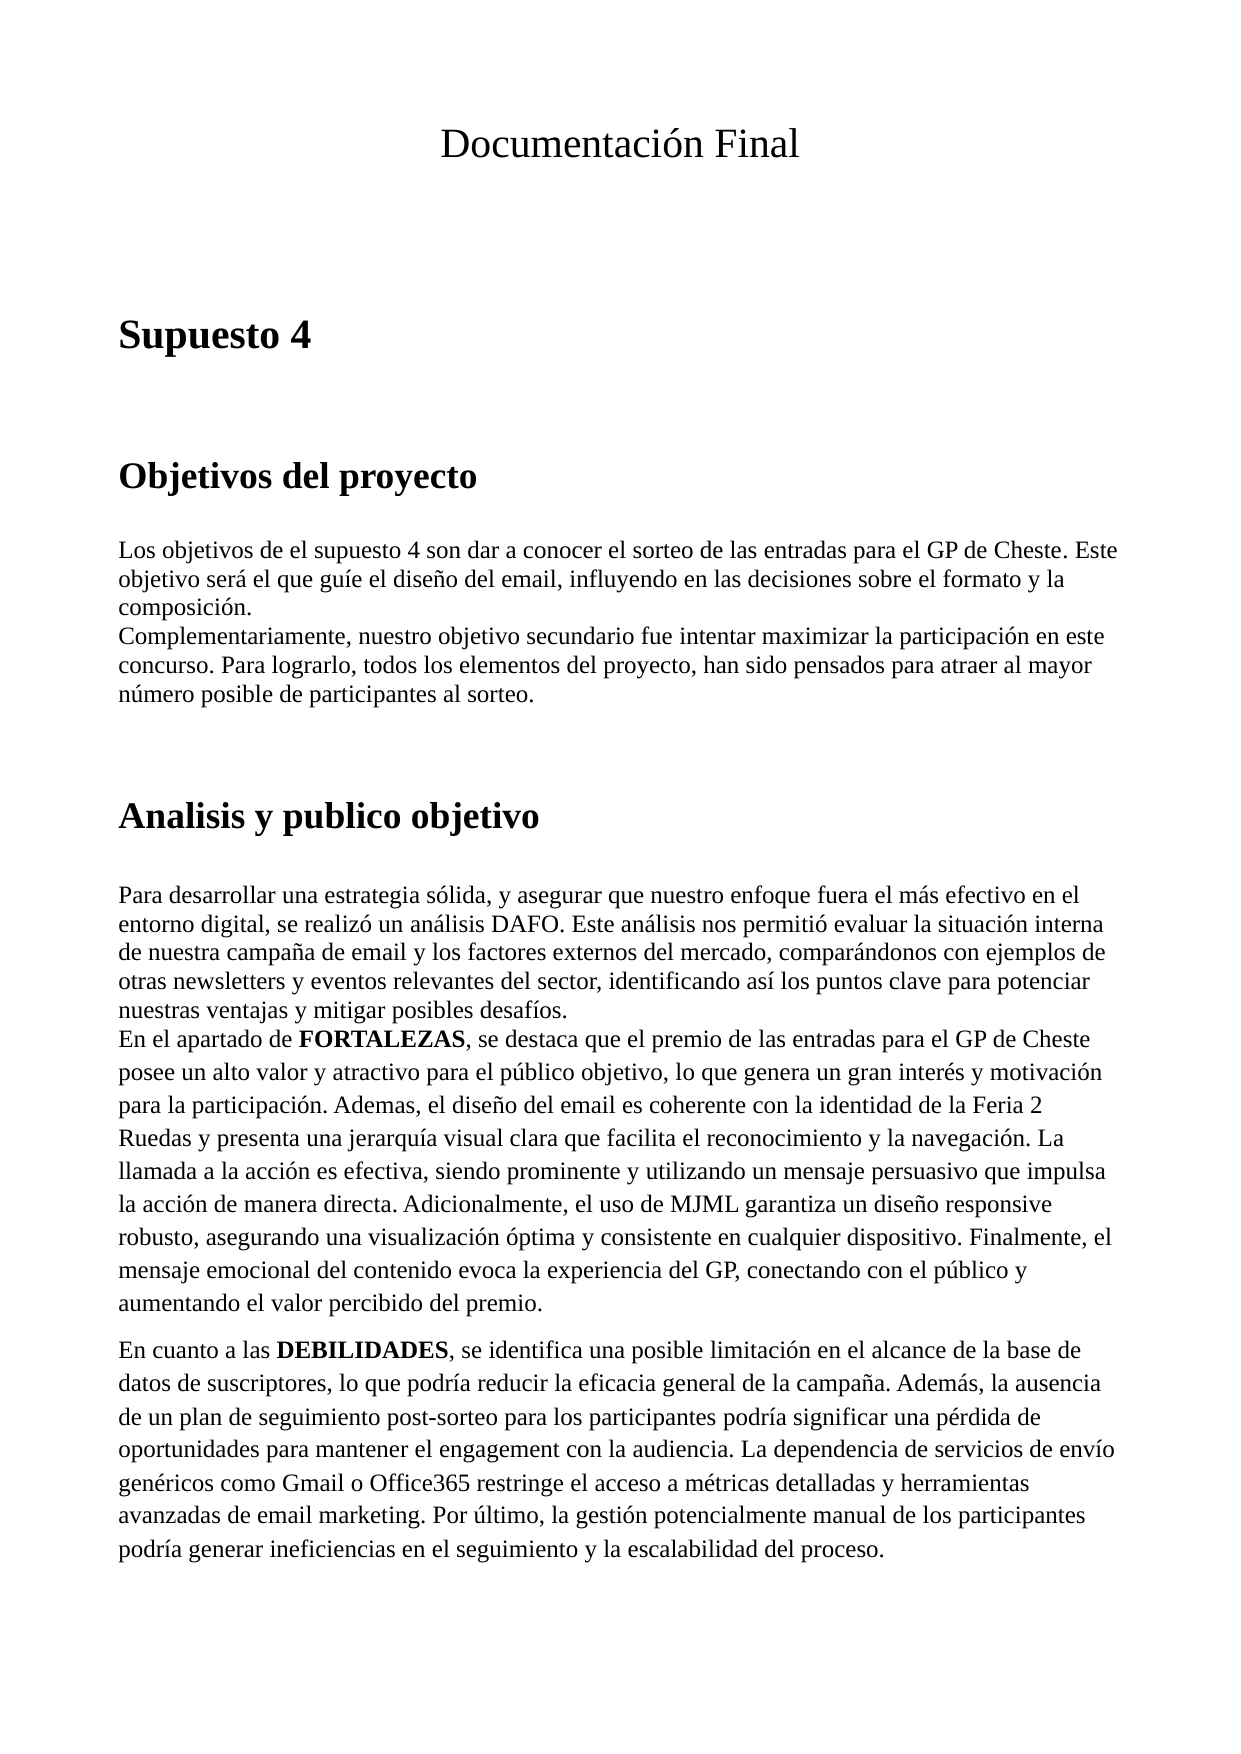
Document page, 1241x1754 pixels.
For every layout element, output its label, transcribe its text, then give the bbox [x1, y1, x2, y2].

text Documentación Final [118, 118, 1122, 166]
text Objetivos del proyecto [118, 453, 1122, 497]
text En el apartado de FORTALEZAS, se destaca que el premio de las entradas para el GP de Cheste posee un alto valor y atractivo para el público objetivo, lo que genera un gran interés y motivación para la participación. Ademas, el diseño del email es coherente con la identidad de la Feria 2 Ruedas y presenta una jerarquía visual clara que facilita el reconocimiento y la navegación. La llamada a la acción es efectiva, siendo prominente y utilizando un mensaje persuasivo que impulsa la acción de manera directa. Adicionalmente, el uso de MJML garantiza un diseño responsive robusto, asegurando una visualización óptima y consistente en cualquier dispositivo. Finalmente, el mensaje emocional del contenido evoca la experiencia del GP, conectando con el público y aumentando el valor percibido del premio. [118, 1024, 1122, 1317]
text En cuanto a las DEBILIDADES, se identifica una posible limitación en el alcance de la base de datos de suscriptores, lo que podría reducir la eficacia general de la campaña. Además, la ausencia de un plan de seguimiento post-sorteo para los participantes podría significar una pérdida de oportunidades para mantener el engagement con la audiencia. La dependencia de servicios de envío genéricos como Gmail o Office365 restringe el acceso a métricas detalladas y herramientas avanzadas de email marketing. Por último, la gestión potencialmente manual de los participantes podría generar ineficiencias en el seguimiento y la escalabilidad del proceso. [118, 1336, 1122, 1562]
text Complementariamente, nuestro objetivo secundario fue intentar maximizar la participación en este concurso. Para lograrlo, todos los elementos del proyecto, han sido pensados para atraer al mayor número posible de participantes al sorteo. [118, 621, 1122, 707]
text Los objetivos de el supuesto 4 son dar a conocer el sorteo de las entradas para el GP de Cheste. Este objetivo será el que guíe el diseño del email, influyendo en las decisiones sobre el formato y la composición. [118, 535, 1122, 621]
text Para desarrollar una estrategia sólida, y asegurar que nuestro enfoque fuera el más efectivo en el entorno digital, se realizó un análisis DAFO. Este análisis nos permitió evaluar la situación interna de nuestra campaña de email y los factores externos del mercado, comparándonos con ejemplos de otras newsletters y eventos relevantes del sector, identificando así los puntos clave para potenciar nuestras ventajas y mitigar posibles desafíos. [118, 880, 1122, 1024]
text Supuesto 4 [118, 310, 1122, 358]
text Analisis y publico objetivo [118, 794, 1122, 837]
